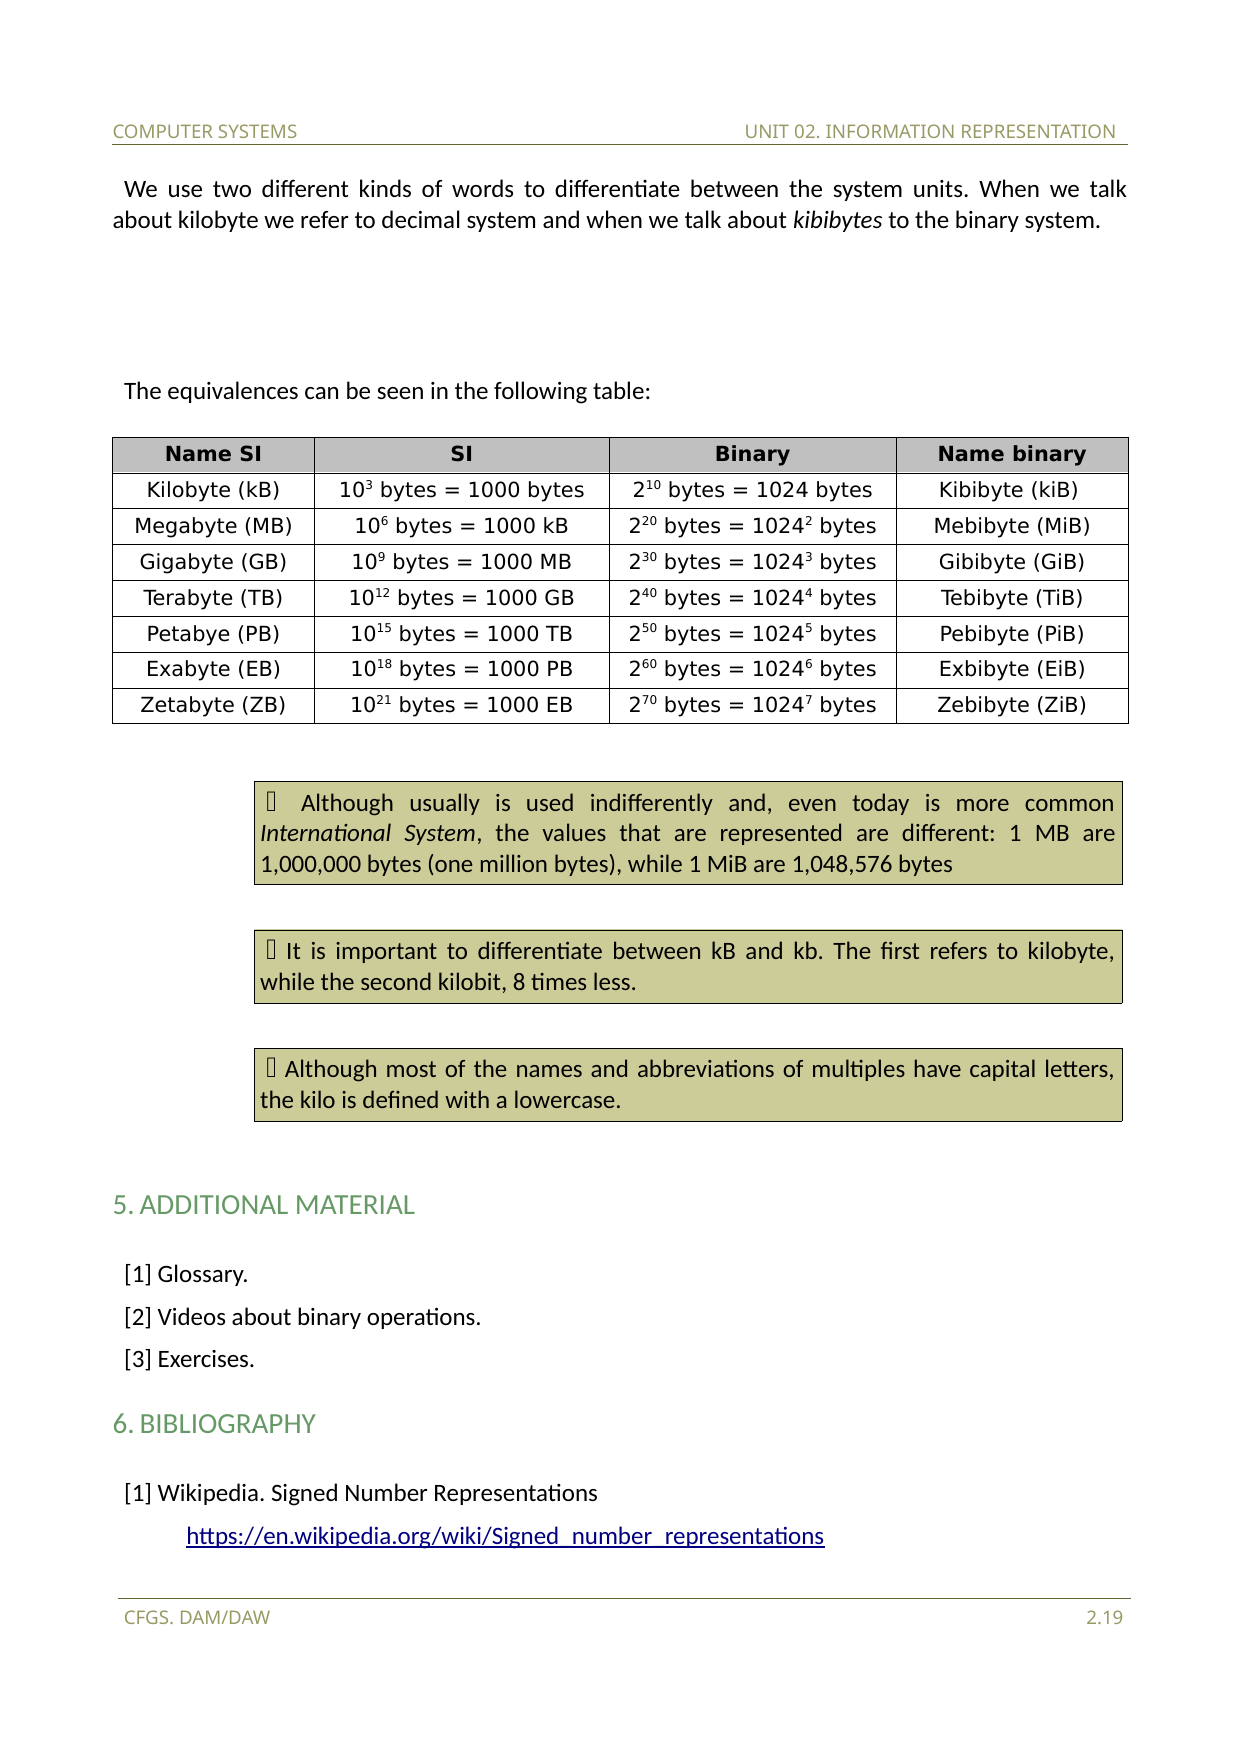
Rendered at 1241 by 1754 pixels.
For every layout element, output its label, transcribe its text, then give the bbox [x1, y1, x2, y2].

table_cell 230 bytes = 10243 bytes [610, 545, 896, 580]
table_cell 1021 bytes = 1000 EB [315, 689, 609, 723]
subtitle Bibliography [112, 1405, 1128, 1441]
table_cell 1012 bytes = 1000 GB [315, 581, 609, 616]
table_cell 106 bytes = 1000 kB [315, 509, 609, 544]
table_cell 240 bytes = 10244 bytes [610, 581, 896, 616]
table_header Name binary [897, 438, 1128, 472]
table_cell Kibibyte (kiB) [897, 474, 1128, 508]
table_cell 250 bytes = 10245 bytes [610, 617, 896, 652]
text [3] Exercises. [112, 1344, 1128, 1374]
text  Although usually is used indifferently and, even today is more common International System, the values that are represented are different: 1 MB are 1,000,000 bytes (one million bytes), while 1 MiB are 1,048,576 bytes [255, 782, 1122, 884]
table_cell 270 bytes = 10247 bytes [610, 689, 896, 723]
table_cell Zetabyte (ZB) [113, 689, 314, 723]
table_header Binary [610, 438, 896, 472]
table_cell 210 bytes = 1024 bytes [610, 474, 896, 508]
table_cell 260 bytes = 10246 bytes [610, 653, 896, 687]
table_cell Pebibyte (PiB) [897, 617, 1128, 652]
text  It is important to differentiate between kB and kb. The first refers to kilobyte, while the second kilobit, 8 times less. [255, 931, 1122, 1003]
subtitle Additional material [112, 1186, 1128, 1222]
table_cell Exbibyte (EiB) [897, 653, 1128, 687]
text [1] Wikipedia. Signed Number Representations [112, 1477, 1128, 1508]
table_cell Terabyte (TB) [113, 581, 314, 616]
text [2] Videos about binary operations. [112, 1301, 1128, 1331]
text  Although most of the names and abbreviations of multiples have capital letters, the kilo is defined with a lowercase. [255, 1049, 1122, 1121]
table_header SI [315, 438, 609, 472]
table_cell Tebibyte (TiB) [897, 581, 1128, 616]
table_cell Zebibyte (ZiB) [897, 689, 1128, 723]
table_cell Gibibyte (GiB) [897, 545, 1128, 580]
text We use two different kinds of words to differentiate between the system units. When we talk about kilobyte we refer to decimal system and when we talk about kibibytes to the binary system. [112, 173, 1128, 234]
table_cell Megabyte (MB) [113, 509, 314, 544]
table_cell Petabye (PB) [113, 617, 314, 652]
text https://en.wikipedia.org/wiki/Signed_number_representations [112, 1520, 1128, 1551]
table_cell Mebibyte (MiB) [897, 509, 1128, 544]
table_cell 103 bytes = 1000 bytes [315, 474, 609, 508]
table_cell 220 bytes = 10242 bytes [610, 509, 896, 544]
table_cell Kilobyte (kB) [113, 474, 314, 508]
text The equivalences can be seen in the following table: [112, 375, 1128, 406]
table_cell 109 bytes = 1000 MB [315, 545, 609, 580]
table_header Name SI [113, 438, 314, 472]
text [1] Glossary. [112, 1258, 1128, 1288]
table_cell 1015 bytes = 1000 TB [315, 617, 609, 652]
table_cell 1018 bytes = 1000 PB [315, 653, 609, 687]
table_cell Exabyte (EB) [113, 653, 314, 687]
table_cell Gigabyte (GB) [113, 545, 314, 580]
